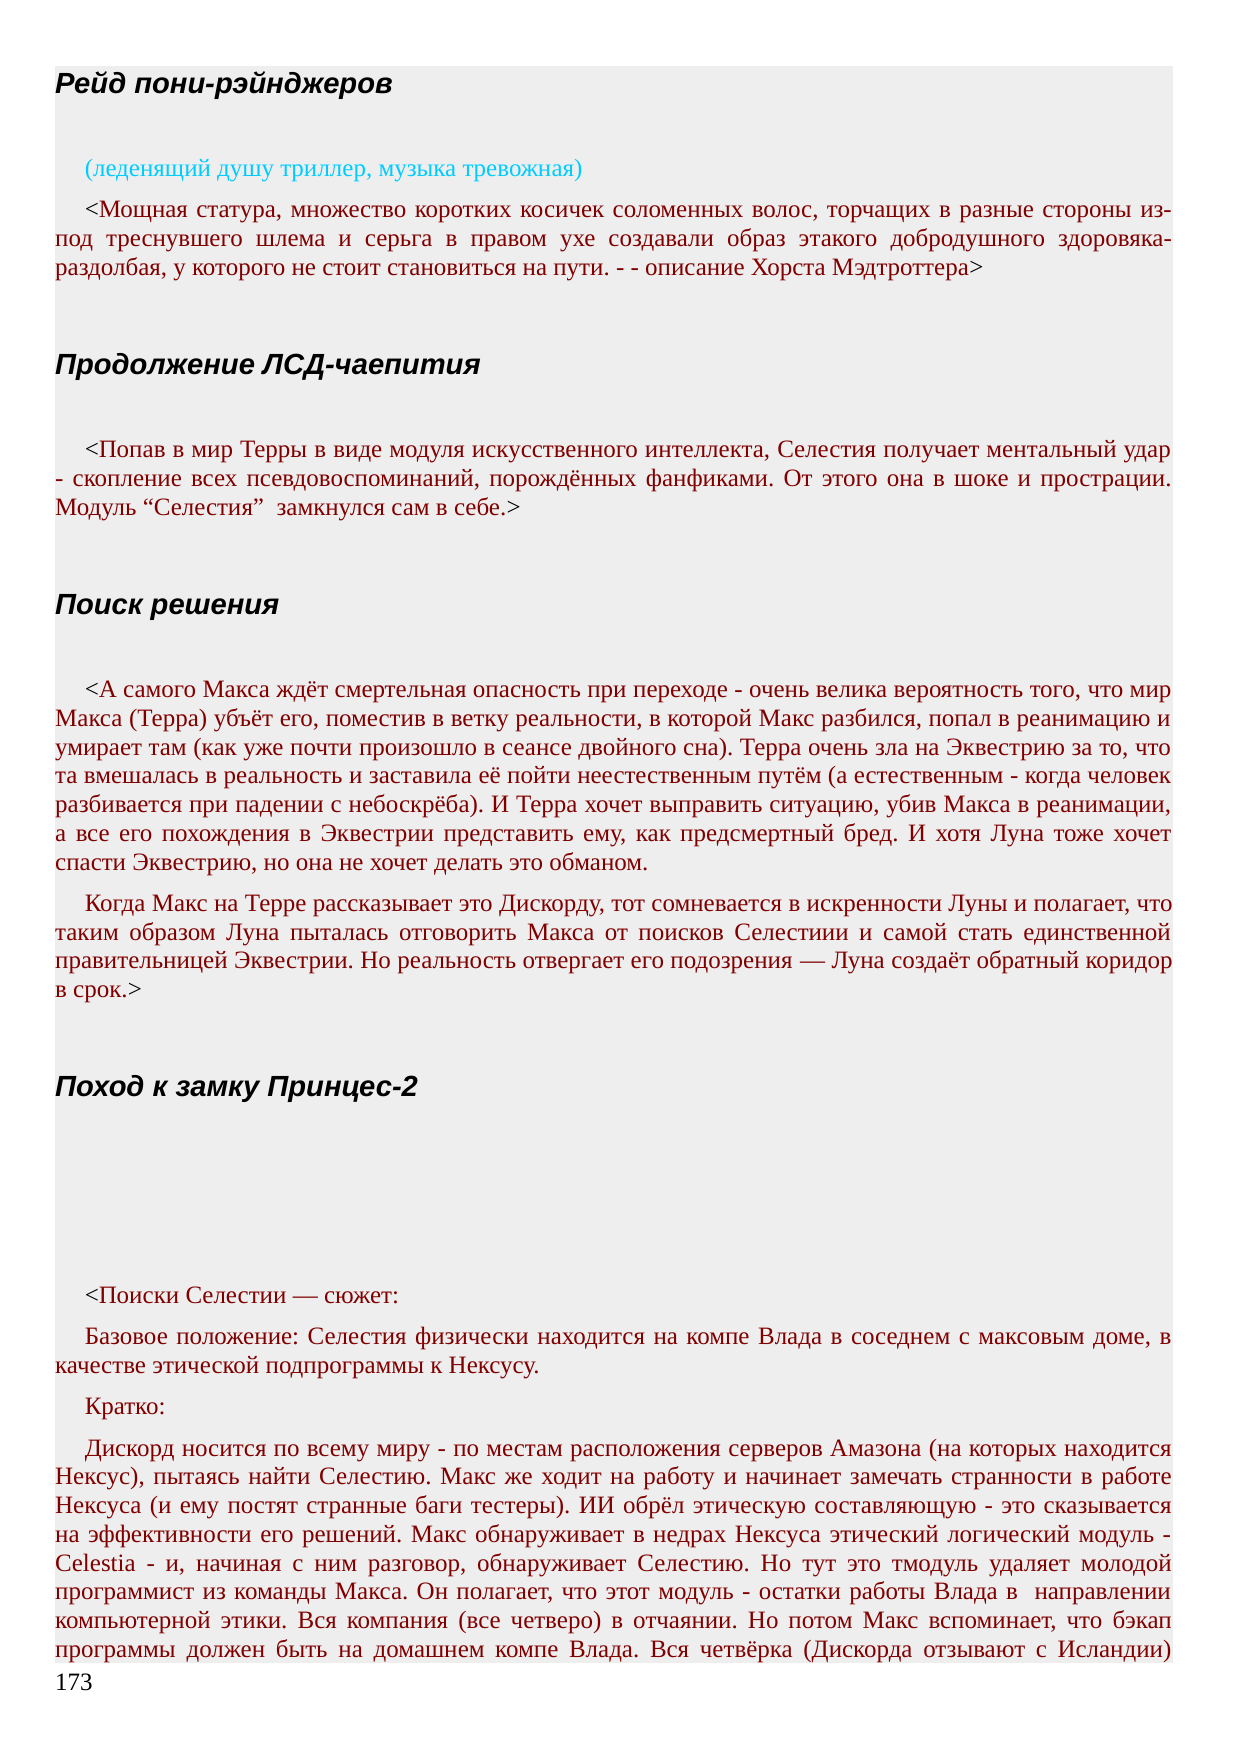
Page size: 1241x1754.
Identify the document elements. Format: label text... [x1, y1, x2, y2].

text Кратко: [55, 1391, 1173, 1420]
text (леденящий душу триллер, музыка тревожная) [55, 153, 1173, 182]
text <Поиски Селестии — сюжет: [55, 1280, 1173, 1309]
text <Попав в мир Терры в виде модуля искусственного интеллекта, Селестия получает ментальный удар - скопление всех псевдовоспоминаний, порождённых фанфиками. От этого она в шоке и прострации. Модуль “Селестия” замкнулся сам в себе.> [55, 434, 1173, 521]
subtitle Поиск решения [55, 587, 1173, 620]
text Дискорд носится по всему миру - по местам расположения серверов Амазона (на которых находится Нексус), пытаясь найти Селестию. Макс же ходит на работу и начинает замечать странности в работе Нексуса (и ему постят странные баги тестеры). ИИ обрёл этическую составляющую - это сказывается на эффективности его решений. Макс обнаруживает в недрах Нексуса этический логический модуль - Celestia - и, начиная с ним разговор, обнаруживает Селестию. Но тут это тмодуль удаляет молодой программист из команды Макса. Он полагает, что этот модуль - остатки работы Влада в направлении компьютерной этики. Вся компания (все четверо) в отчаянии. Но потом Макс вспоминает, что бэкап программы должен быть на домашнем компе Влада. Вся четвёрка (Дискорда отзывают с Исландии) [55, 1433, 1173, 1663]
text Базовое положение: Селестия физически находится на компе Влада в соседнем с максовым доме, в качестве этической подпрограммы к Нексусу. [55, 1321, 1173, 1379]
subtitle Продолжение ЛСД-чаепития [55, 347, 1173, 381]
text Когда Макс на Терре рассказывает это Дискорду, тот сомневается в искренности Луны и полагает, что таким образом Луна пыталась отговорить Макса от поисков Селестиии и самой стать единственной правительницей Эквестрии. Но реальность отвергает его подозрения — Луна создаёт обратный коридор в срок.> [55, 888, 1173, 1003]
text <А самого Макса ждёт смертельная опасность при переходе - очень велика вероятность того, что мир Макса (Терра) убъёт его, поместив в ветку реальности, в которой Макс разбился, попал в реанимацию и умирает там (как уже почти произошло в сеансе двойного сна). Терра очень зла на Эквестрию за то, что та вмешалась в реальность и заставила её пойти неестественным путём (а естественным - когда человек разбивается при падении с небоскрёба). И Терра хочет выправить ситуацию, убив Макса в реанимации, а все его похождения в Эквестрии представить ему, как предсмертный бред. И хотя Луна тоже хочет спасти Эквестрию, но она не хочет делать это обманом. [55, 674, 1173, 875]
subtitle Поход к замку Принцес-2 [55, 1069, 1173, 1103]
subtitle Рейд пони-рэйнджеров [55, 66, 1173, 99]
text <Мощная статура, множество коротких косичек соломенных волос, торчащих в разные стороны из-под треснувшего шлема и серьга в правом ухе создавали образ этакого добродушного здоровяка-раздолбая, у которого не стоит становиться на пути. - - описание Хорста Мэдтроттера> [55, 194, 1173, 281]
